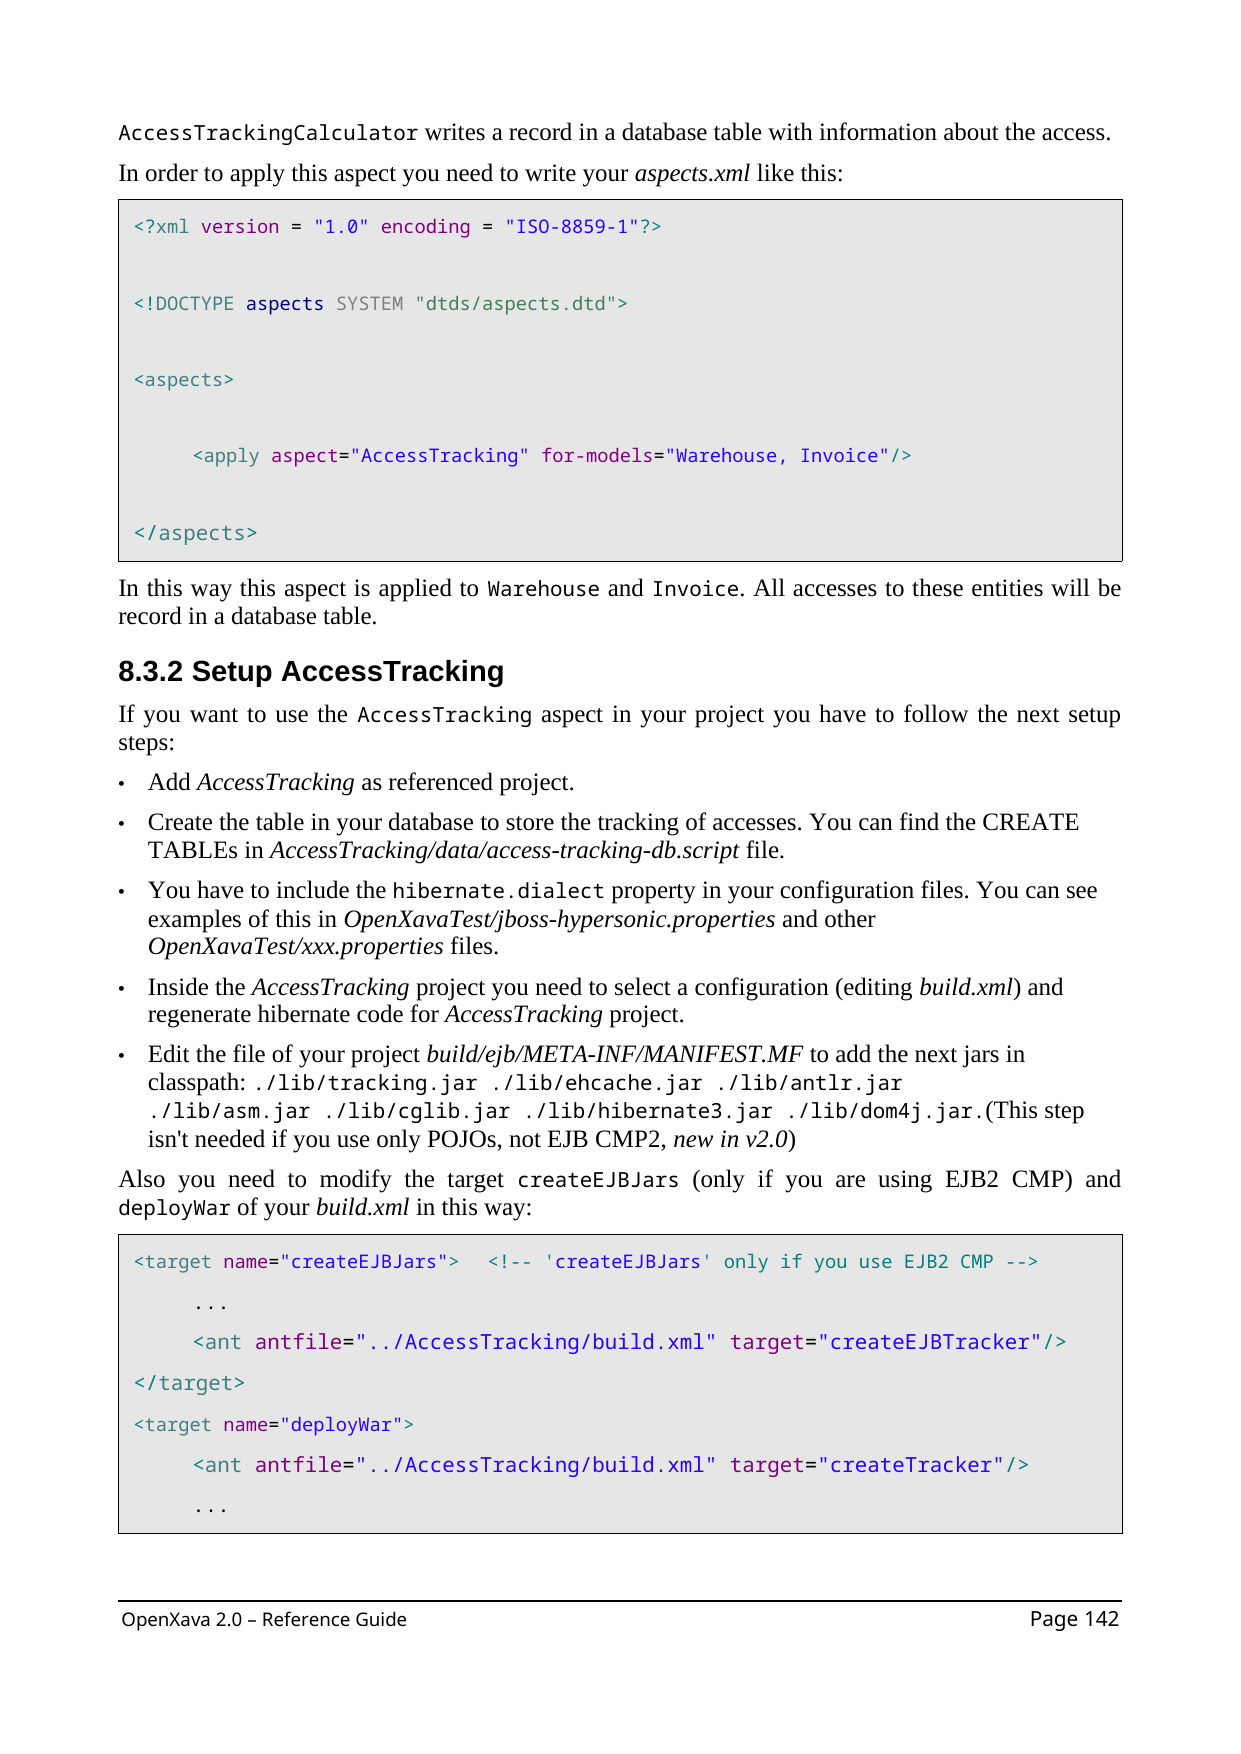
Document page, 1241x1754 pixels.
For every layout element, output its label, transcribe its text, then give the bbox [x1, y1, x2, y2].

text ... [119, 1272, 1122, 1313]
text In order to apply this aspect you need to write your aspects.xml like this: [118, 159, 1122, 187]
text Also you need to modify the target createEJBJars (only if you are using EJB2 CMP) and deployWar of your build.xml in this way: [118, 1165, 1122, 1221]
list Edit the file of your project build/ejb/META-INF/MANIFEST.MF to add the next jars in classpath: ./lib/tracking.jar ./lib/ehcache.jar ./lib/antlr.jar ./lib/asm.jar ./lib/cglib.jar ./lib/hibernate3.jar ./lib/dom4j.jar.(This step isn't needed if you use only POJOs, not EJB CMP2, new in v2.0) [118, 1041, 1122, 1152]
subtitle Setup AccessTracking [118, 655, 1122, 687]
text <ant antfile="../AccessTracking/build.xml" target="createTracker"/> [119, 1435, 1122, 1476]
text If you want to use the AccessTracking aspect in your project you have to follow the next setup steps: [118, 700, 1122, 756]
text </target> [119, 1353, 1122, 1394]
text <?xml version = "1.0" encoding = "ISO-8859-1"?> [119, 200, 1122, 237]
text In this way this aspect is applied to Warehouse and Invoice. All accesses to these entities will be record in a database table. [118, 574, 1122, 630]
text <!DOCTYPE aspects SYSTEM "dtds/aspects.dtd"> [119, 275, 1122, 313]
text <target name="deployWar"> [119, 1394, 1122, 1435]
list Add AccessTracking as referenced project. [118, 768, 1122, 796]
text </aspects> [119, 503, 1122, 561]
text <aspects> [119, 351, 1122, 389]
text <target name="createEJBJars"> <!-- 'createEJBJars' only if you use EJB2 CMP --> [119, 1235, 1122, 1272]
text <apply aspect="AccessTracking" for-models="Warehouse, Invoice"/> [119, 427, 1122, 465]
text <ant antfile="../AccessTracking/build.xml" target="createEJBTracker"/> [119, 1313, 1122, 1353]
list You have to include the hibernate.dialect property in your configuration files. You can see examples of this in OpenXavaTest/jboss-hypersonic.properties and other OpenXavaTest/xxx.properties files. [118, 876, 1122, 960]
text AccessTrackingCalculator writes a record in a database table with information about the access. [118, 118, 1122, 146]
text ... [119, 1476, 1122, 1533]
list Create the table in your database to store the tracking of accesses. You can find the CREATE TABLEs in AccessTracking/data/access-tracking-db.script file. [118, 808, 1122, 864]
list Inside the AccessTracking project you need to select a configuration (editing build.xml) and regenerate hibernate code for AccessTracking project. [118, 973, 1122, 1028]
